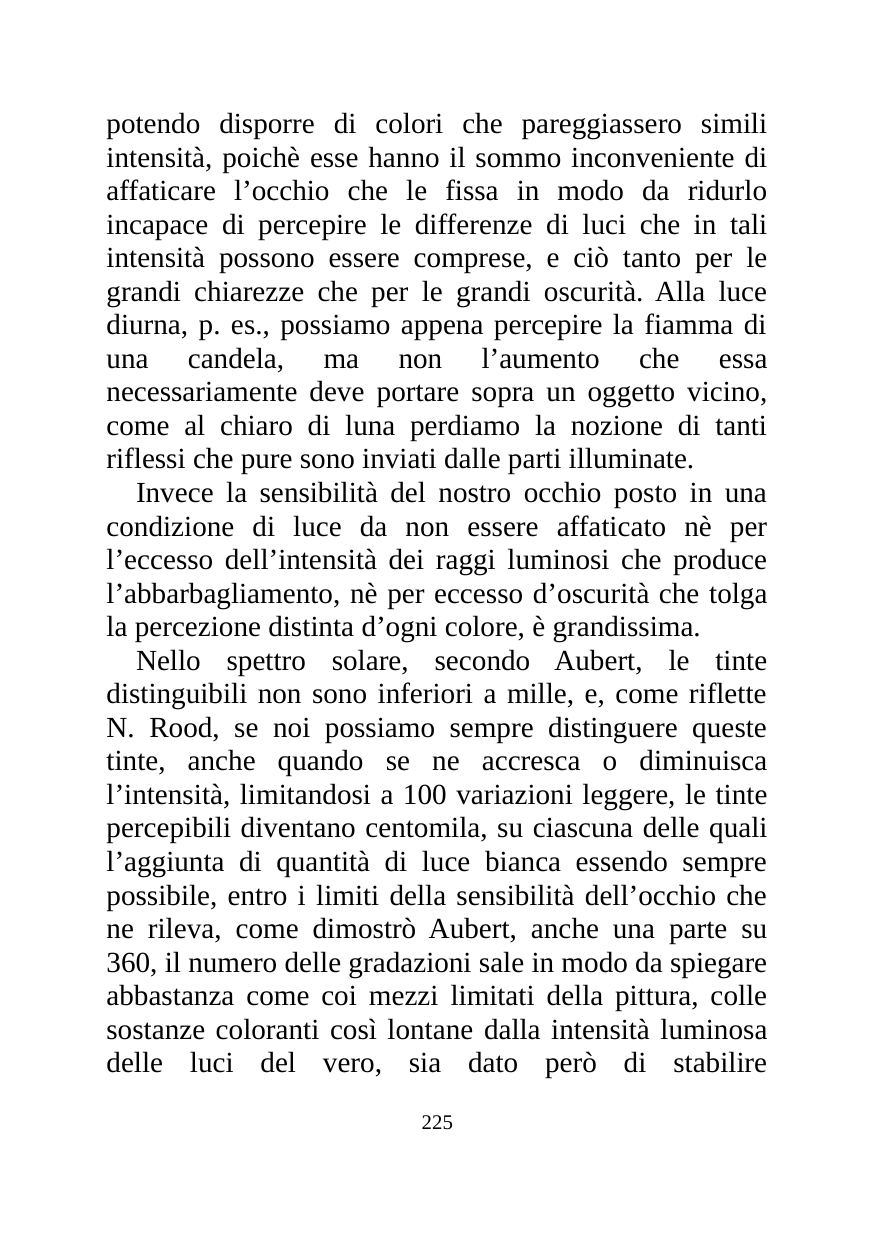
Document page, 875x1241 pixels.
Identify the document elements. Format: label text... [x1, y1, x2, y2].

text potendo disporre di colori che pareggiassero simili intensità, poichè esse hanno il sommo inconveniente di affaticare l’occhio che le fissa in modo da ridurlo incapace di percepire le differenze di luci che in tali intensità possono essere comprese, e ciò tanto per le grandi chiarezze che per le grandi oscurità. Alla luce diurna, p. es., possiamo appena percepire la fiamma di una candela, ma non l’aumento che essa necessariamente deve portare sopra un oggetto vicino, come al chiaro di luna perdiamo la nozione di tanti riflessi che pure sono inviati dalle parti illuminate. [106, 106, 768, 475]
text Nello spettro solare, secondo Aubert, le tinte distinguibili non sono inferiori a mille, e, come riflette N. Rood, se noi possiamo sempre distinguere queste tinte, anche quando se ne accresca o diminuisca l’intensità, limitandosi a 100 variazioni leggere, le tinte percepibili diventano centomila, su ciascuna delle quali l’aggiunta di quantità di luce bianca essendo sempre possibile, entro i limiti della sensibilità dell’occhio che ne rileva, come dimostrò Aubert, anche una parte su 360, il numero delle gradazioni sale in modo da spiegare abbastanza come coi mezzi limitati della pittura, colle sostanze coloranti così lontane dalla intensità luminosa delle luci del vero, sia dato però di stabilire [106, 643, 768, 1079]
text Invece la sensibilità del nostro occhio posto in una condizione di luce da non essere affaticato nè per l’eccesso dell’intensità dei raggi luminosi che produce l’abbarbagliamento, nè per eccesso d’oscurità che tolga la percezione distinta d’ogni colore, è grandissima. [106, 475, 768, 643]
